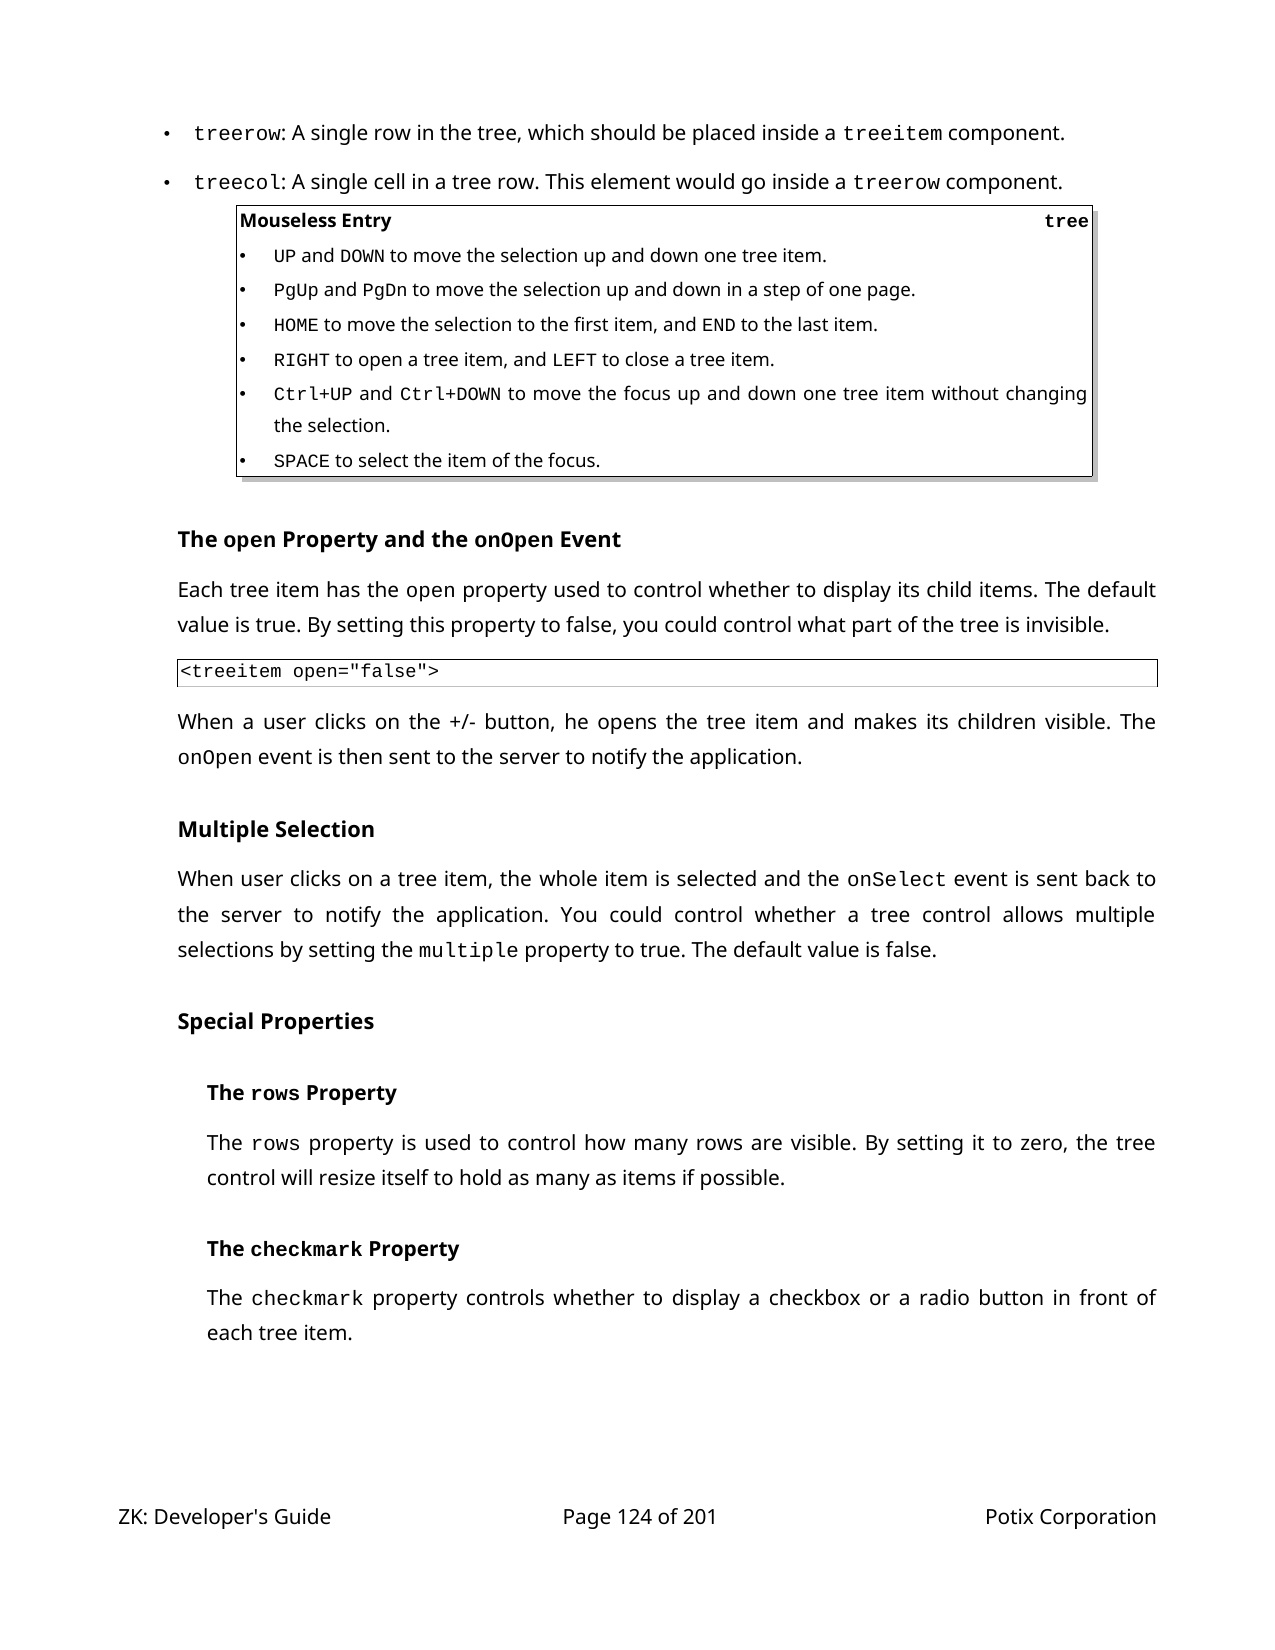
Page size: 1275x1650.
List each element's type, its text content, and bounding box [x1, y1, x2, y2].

text Mouseless Entry tree [237, 206, 1092, 233]
subtitle Multiple Selection [177, 813, 1157, 843]
list RIGHT to open a tree item, and LEFT to close a tree item. [237, 343, 1092, 372]
subtitle The rows Property [207, 1078, 1157, 1107]
text Each tree item has the open property used to control whether to display its child items. The default value is true. By setting this property to false, you could control what part of the tree is invisible. [177, 575, 1157, 639]
list HOME to move the selection to the first item, and END to the last item. [237, 308, 1092, 337]
text When user clicks on a tree item, the whole item is selected and the onSelect event is sent back to the server to notify the application. You could control whether a tree control allows multiple selections by setting the multiple property to true. The default value is false. [177, 864, 1157, 963]
list treerow: A single row in the tree, which should be placed inside a treeitem component. [164, 118, 1157, 147]
list UP and DOWN to move the selection up and down one tree item. [237, 239, 1092, 268]
list Ctrl+UP and Ctrl+DOWN to move the focus up and down one tree item without changing the selection. [237, 378, 1092, 438]
subtitle The checkmark Property [207, 1234, 1157, 1262]
subtitle The open Property and the onOpen Event [177, 524, 1157, 554]
list treecol: A single cell in a tree row. This element would go inside a treerow component. [164, 167, 1157, 196]
text The rows property is used to control how many rows are visible. By setting it to zero, the tree control will resize itself to hold as many as items if possible. [207, 1128, 1157, 1191]
text The checkmark property controls whether to display a checkbox or a radio button in front of each tree item. [207, 1283, 1157, 1347]
list PgUp and PgDn to move the selection up and down in a step of one page. [237, 274, 1092, 303]
list SPACE to select the item of the focus. [237, 444, 1092, 476]
text <treeitem open="false"> [178, 660, 1157, 686]
text When a user clicks on the +/- button, he opens the tree item and makes its children visible. The onOpen event is then sent to the server to notify the application. [177, 707, 1157, 771]
subtitle Special Properties [177, 1006, 1157, 1036]
